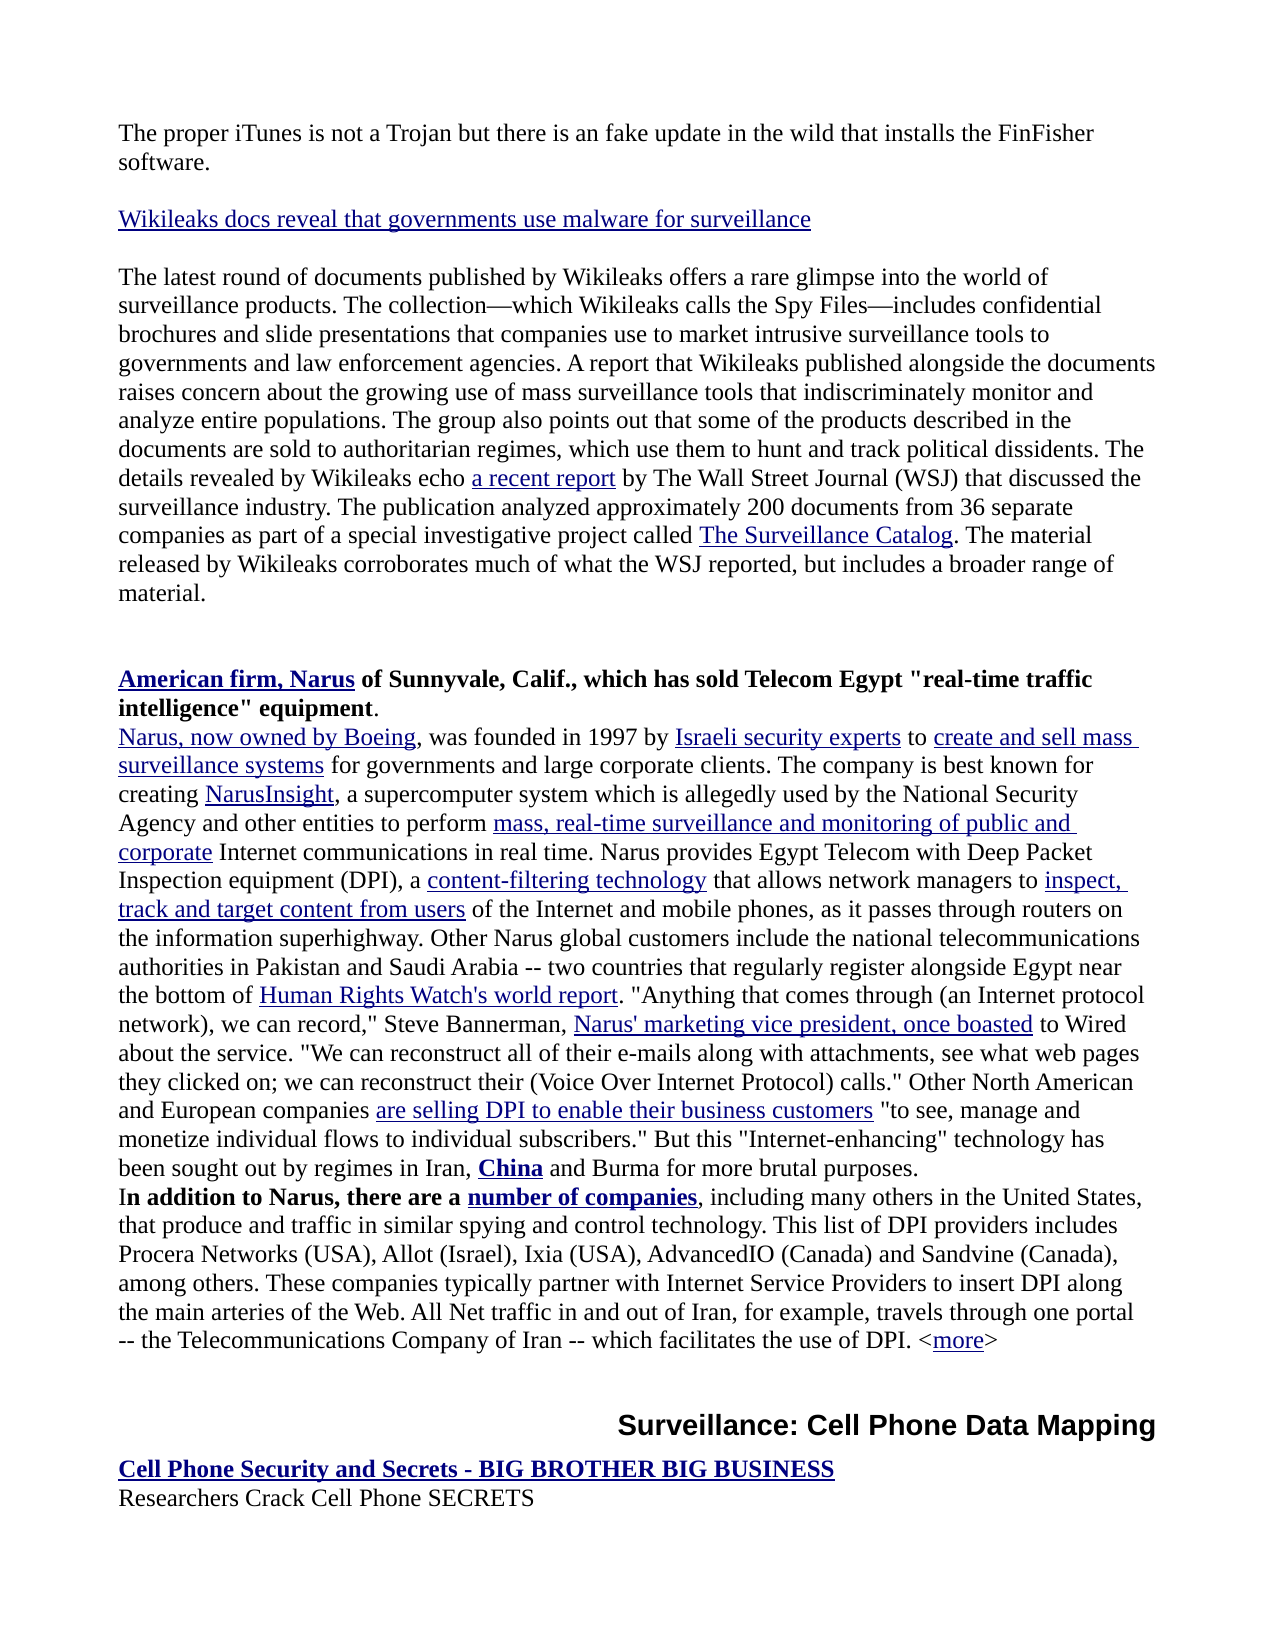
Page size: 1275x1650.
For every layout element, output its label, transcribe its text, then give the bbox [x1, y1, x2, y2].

text Wikileaks docs reveal that governments use malware for surveillance [118, 204, 1157, 233]
text American firm, Narus of Sunnyvale, Calif., which has sold Telecom Egypt "real-time traffic intelligence" equipment. Narus, now owned by Boeing, was founded in 1997 by Israeli security experts to create and sell mass surveillance systems for governments and large corporate clients. The company is best known for creating NarusInsight, a supercomputer system which is allegedly used by the National Security Agency and other entities to perform mass, real-time surveillance and monitoring of public and corporate Internet communications in real time. Narus provides Egypt Telecom with Deep Packet Inspection equipment (DPI), a content-filtering technology that allows network managers to inspect, track and target content from users of the Internet and mobile phones, as it passes through routers on the information superhighway. Other Narus global customers include the national telecommunications authorities in Pakistan and Saudi Arabia -- two countries that regularly register alongside Egypt near the bottom of Human Rights Watch's world report. "Anything that comes through (an Internet protocol network), we can record," Steve Bannerman, Narus' marketing vice president, once boasted to Wired about the service. "We can reconstruct all of their e-mails along with attachments, see what web pages they clicked on; we can reconstruct their (Voice Over Internet Protocol) calls." Other North American and European companies are selling DPI to enable their business customers "to see, manage and monetize individual flows to individual subscribers." But this "Internet-enhancing" technology has been sought out by regimes in Iran, China and Burma for more brutal purposes. [118, 664, 1157, 1182]
subtitle Surveillance: Cell Phone Data Mapping [118, 1408, 1157, 1442]
text In addition to Narus, there are a number of companies, including many others in the United States, that produce and traffic in similar spying and control technology. This list of DPI providers includes Procera Networks (USA), Allot (Israel), Ixia (USA), AdvancedIO (Canada) and Sandvine (Canada), among others. These companies typically partner with Internet Service Providers to insert DPI along the main arteries of the Web. All Net traffic in and out of Iran, for example, travels through one portal -- the Telecommunications Company of Iran -- which facilitates the use of DPI. <more> [118, 1182, 1157, 1354]
text Researchers Crack Cell Phone SECRETS [118, 1483, 1157, 1512]
text The latest round of documents published by Wikileaks offers a rare glimpse into the world of surveillance products. The collection—which Wikileaks calls the Spy Files—includes confidential brochures and slide presentations that companies use to market intrusive surveillance tools to governments and law enforcement agencies. A report that Wikileaks published alongside the documents raises concern about the growing use of mass surveillance tools that indiscriminately monitor and analyze entire populations. The group also points out that some of the products described in the documents are sold to authoritarian regimes, which use them to hunt and track political dissidents. The details revealed by Wikileaks echo a recent report by The Wall Street Journal (WSJ) that discussed the surveillance industry. The publication analyzed approximately 200 documents from 36 separate companies as part of a special investigative project called The Surveillance Catalog. The material released by Wikileaks corroborates much of what the WSJ reported, but includes a broader range of material. [118, 262, 1157, 607]
text Cell Phone Security and Secrets - BIG BROTHER BIG BUSINESS [118, 1454, 1157, 1483]
text The proper iTunes is not a Trojan but there is an fake update in the wild that installs the FinFisher software. [118, 118, 1157, 176]
